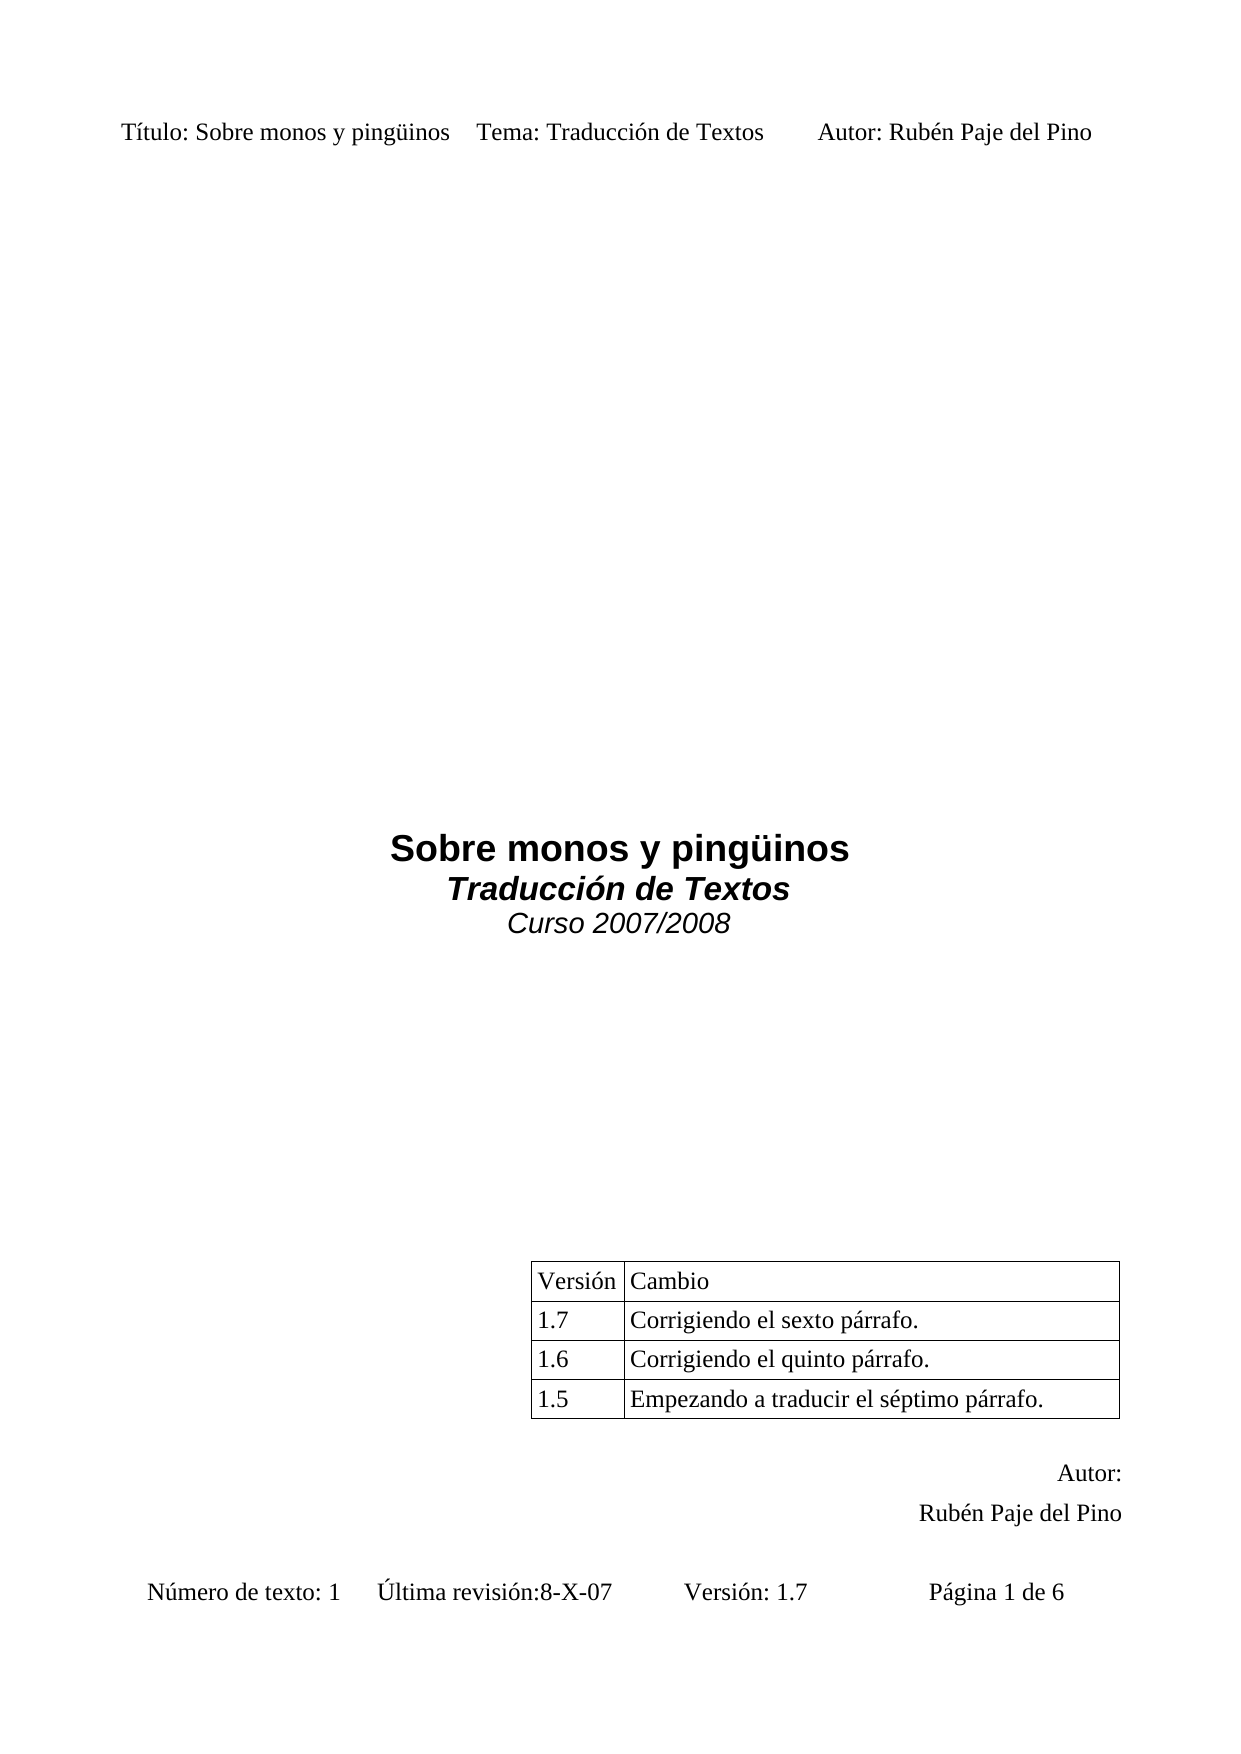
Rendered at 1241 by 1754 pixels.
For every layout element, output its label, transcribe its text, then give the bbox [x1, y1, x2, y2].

text Curso 2007/2008 [118, 907, 1122, 939]
text Rubén Paje del Pino [118, 1499, 1122, 1527]
text Traducción de Textos [118, 870, 1122, 907]
table_cell 1.5 [532, 1380, 624, 1418]
table_cell Corrigiendo el sexto párrafo. [625, 1302, 1119, 1340]
text Sobre monos y pingüinos [118, 828, 1122, 870]
table_header Cambio [625, 1262, 1119, 1301]
text Autor: [118, 1459, 1122, 1486]
table_header Versión [532, 1262, 624, 1301]
table_cell Empezando a traducir el séptimo párrafo. [625, 1380, 1119, 1418]
table_cell 1.6 [532, 1341, 624, 1379]
table_cell 1.7 [532, 1302, 624, 1340]
table_cell Corrigiendo el quinto párrafo. [625, 1341, 1119, 1379]
